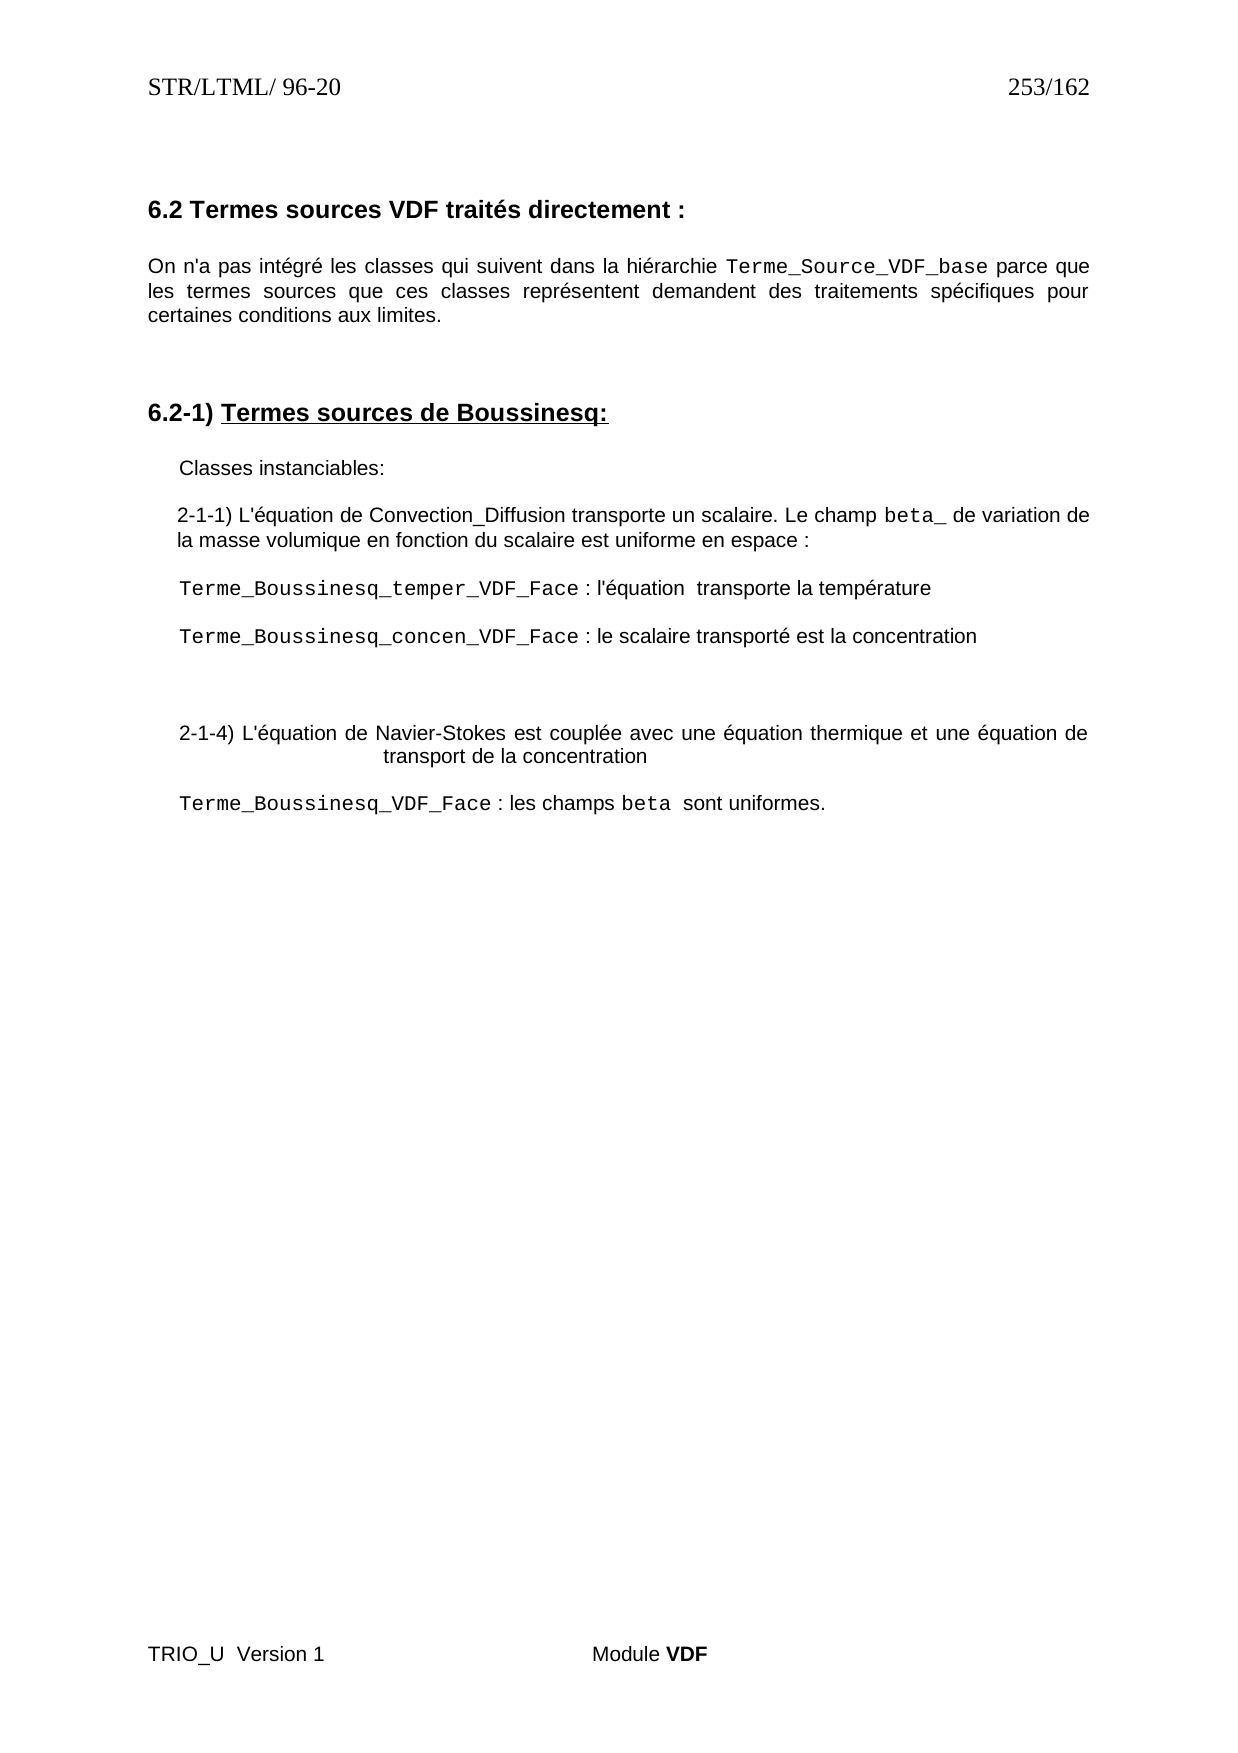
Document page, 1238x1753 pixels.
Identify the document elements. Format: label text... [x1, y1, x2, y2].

text Terme_Boussinesq_concen_VDF_Face : le scalaire transporté est la concentration [179, 625, 1090, 650]
text 2-1-1) L'équation de Convection_Diffusion transporte un scalaire. Le champ beta_ de variation de la masse volumique en fonction du scalaire est uniforme en espace : [177, 503, 1090, 552]
subtitle 6.2 Termes sources VDF traités directement : [148, 196, 1090, 224]
subtitle 6.2-1) Termes sources de Boussinesq: [148, 399, 1090, 427]
text Terme_Boussinesq_temper_VDF_Face : l'équation transporte la température [179, 576, 1090, 601]
text Terme_Boussinesq_VDF_Face : les champs beta sont uniformes. [179, 792, 1090, 817]
text On n'a pas intégré les classes qui suivent dans la hiérarchie Terme_Source_VDF_base parce que les termes sources que ces classes représentent demandent des traitements spécifiques pour certaines conditions aux limites. [148, 254, 1090, 327]
text Classes instanciables: [179, 456, 1090, 480]
text 2-1-4) L'équation de Navier-Stokes est couplée avec une équation thermique et une équation de transport de la concentration [179, 721, 1090, 768]
